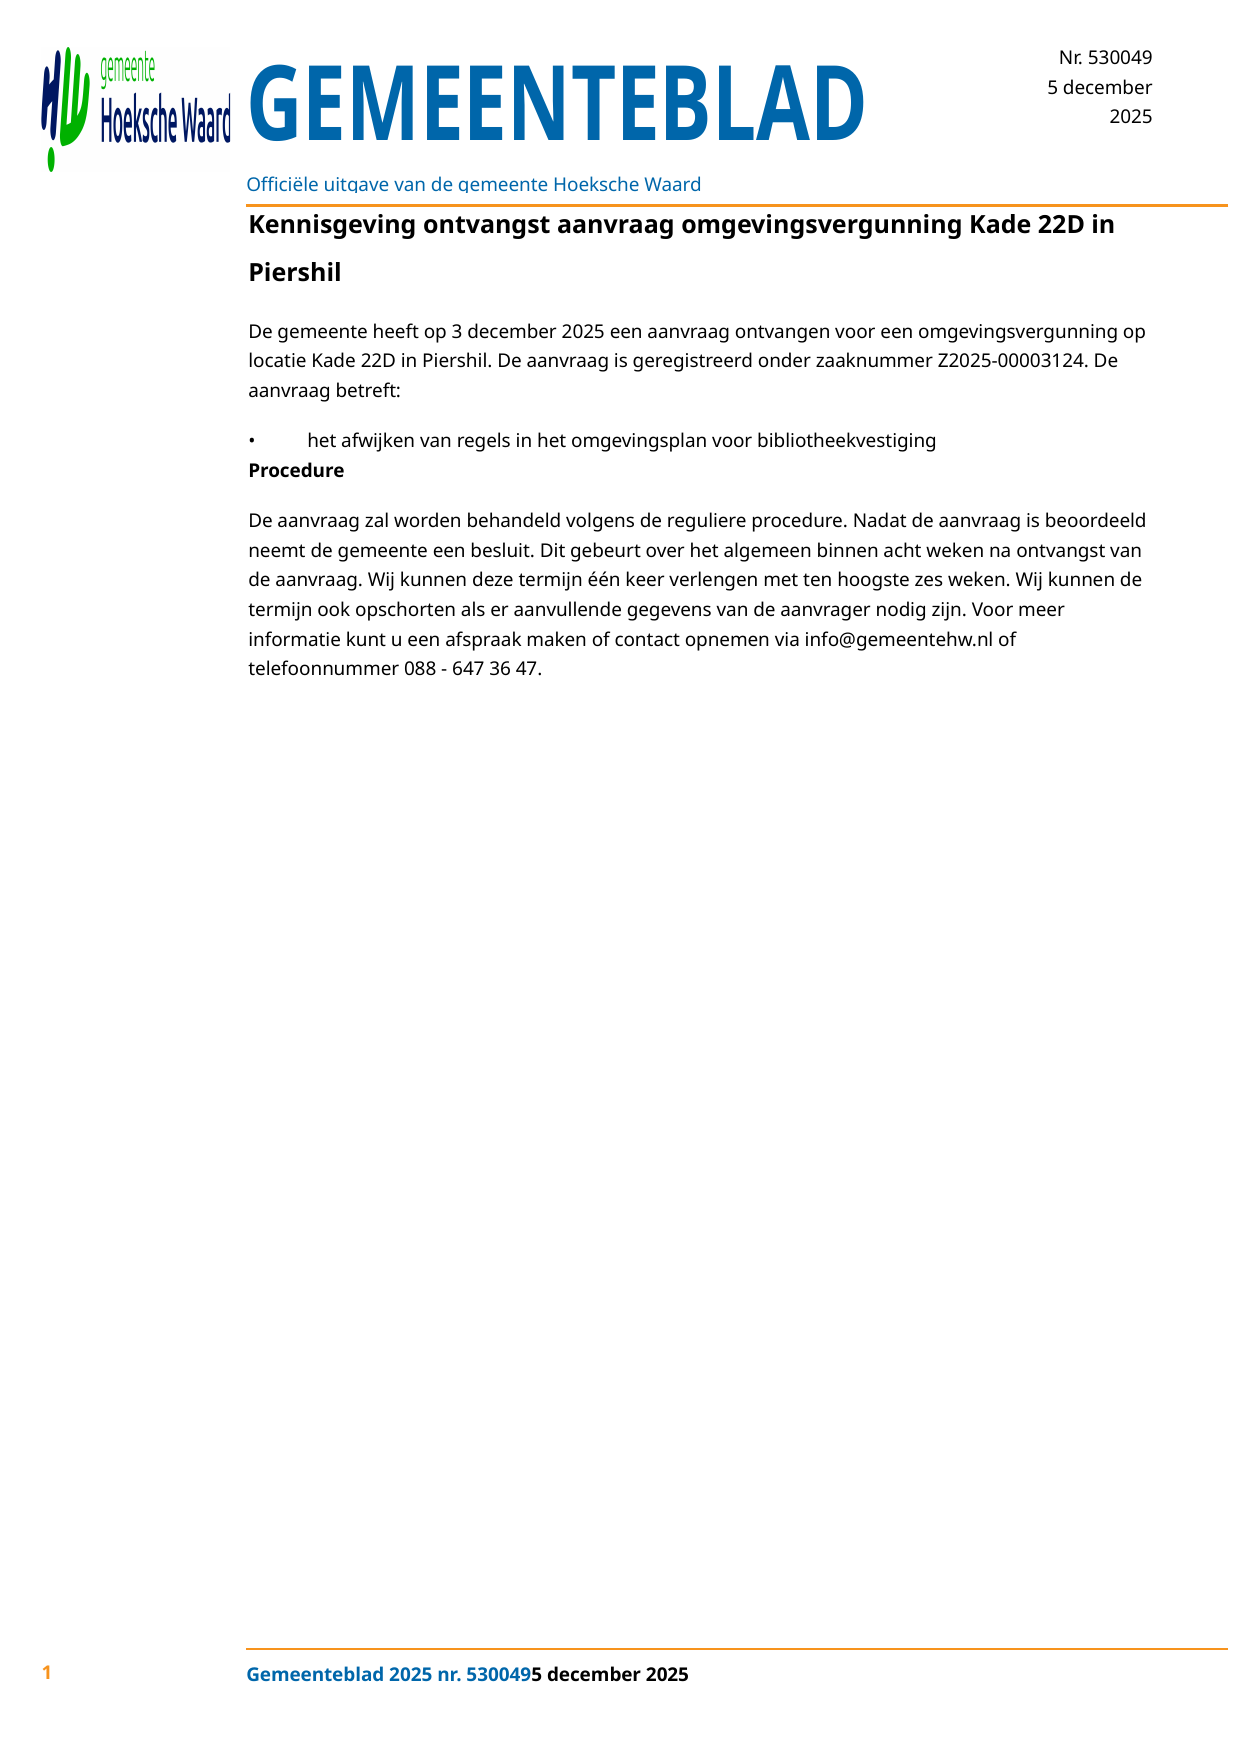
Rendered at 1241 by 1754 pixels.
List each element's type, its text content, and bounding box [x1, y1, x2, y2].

text Procedure [248, 457, 1152, 483]
picture [41, 47, 231, 172]
list het afwijken van regels in het omgevingsplan voor bibliotheekvestiging [248, 427, 1152, 453]
text De gemeente heeft op 3 december 2025 een aanvraag ontvangen voor een omgevingsvergunning op locatie Kade 22D in Piershil. De aanvraag is geregistreerd onder zaaknummer Z2025-00003124. De aanvraag betreft: [248, 318, 1152, 403]
text De aanvraag zal worden behandeld volgens de reguliere procedure. Nadat de aanvraag is beoordeeld neemt de gemeente een besluit. Dit gebeurt over het algemeen binnen acht weken na ontvangst van de aanvraag. Wij kunnen deze termijn één keer verlengen met ten hoogste zes weken. Wij kunnen de termijn ook opschorten als er aanvullende gegevens van de aanvrager nodig zijn. Voor meer informatie kunt u een afspraak maken of contact opnemen via info@gemeentehw.nl of telefoonnummer 088 - 647 36 47. [248, 507, 1152, 681]
text Kennisgeving ontvangst aanvraag omgevingsvergunning Kade 22D in Piershil [248, 207, 1152, 288]
